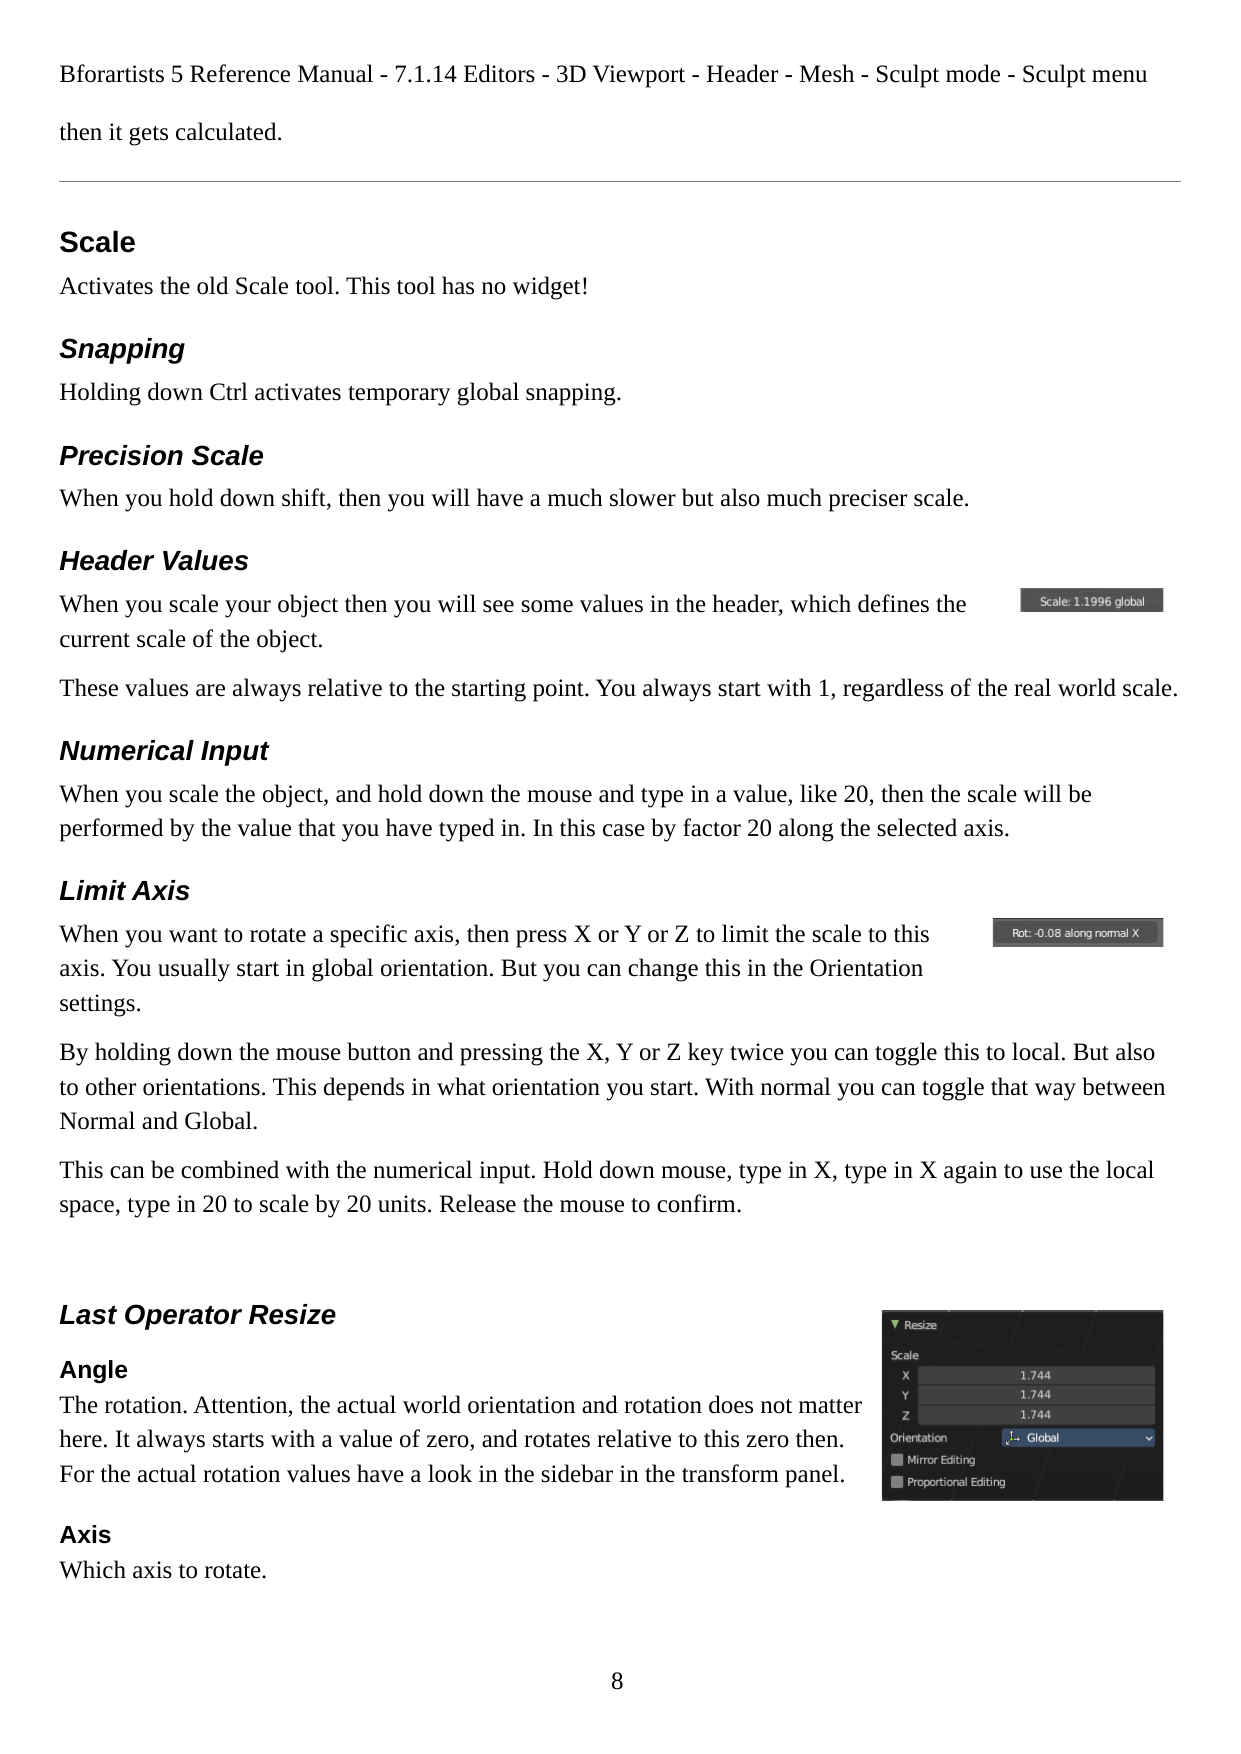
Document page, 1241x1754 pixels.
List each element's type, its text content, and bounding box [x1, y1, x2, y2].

text When you want to rotate a specific axis, then press X or Y or Z to limit the scale to this axis. You usually start in global orientation. But you can change this in the Orientation settings. [59, 919, 1181, 1017]
text This can be combined with the numerical input. Hold down mouse, type in X, type in X again to use the local space, type in 20 to scale by 20 units. Release the mouse to confirm. [59, 1155, 1181, 1218]
subtitle Snapping [59, 333, 1181, 365]
subtitle Limit Axis [59, 875, 1181, 907]
text When you hold down shift, then you will have a much slower but also much preciser scale. [59, 483, 1181, 512]
text When you scale your object then you will see some values in the header, which defines the current scale of the object. [59, 589, 1181, 652]
text Activates the old Scale tool. This tool has no widget! [59, 271, 1181, 300]
subtitle Precision Scale [59, 439, 1181, 471]
picture [992, 918, 1164, 947]
picture [1020, 588, 1164, 612]
text By holding down the mouse button and pressing the X, Y or Z key twice you can toggle this to local. But also to other orientations. This depends in what orientation you start. With normal you can toggle that way between Normal and Global. [59, 1037, 1181, 1135]
subtitle [1164, 1355, 1181, 1384]
text The rotation. Attention, the actual world orientation and rotation does not matter here. It always starts with a value of zero, and rotates relative to this zero then. For the actual rotation values have a look in the sidebar in the transform panel. [59, 1390, 881, 1488]
subtitle Scale [59, 225, 1181, 259]
text When you scale the object, and hold down the mouse and type in a value, like 20, then the scale will be performed by the value that you have typed in. In this case by factor 20 along the selected axis. [59, 779, 1181, 842]
subtitle Axis [59, 1521, 1181, 1549]
subtitle Last Operator Resize [59, 1298, 1181, 1330]
text then it gets calculated. [59, 117, 1181, 146]
picture [881, 1310, 1164, 1501]
subtitle Header Values [59, 545, 1181, 577]
subtitle Numerical Input [59, 734, 1181, 766]
text These values are always relative to the starting point. You always start with 1, regardless of the real world scale. [59, 673, 1181, 701]
text Which axis to rotate. [59, 1555, 1181, 1584]
subtitle Angle [59, 1355, 881, 1384]
text Holding down Ctrl activates temporary global snapping. [59, 377, 1181, 406]
